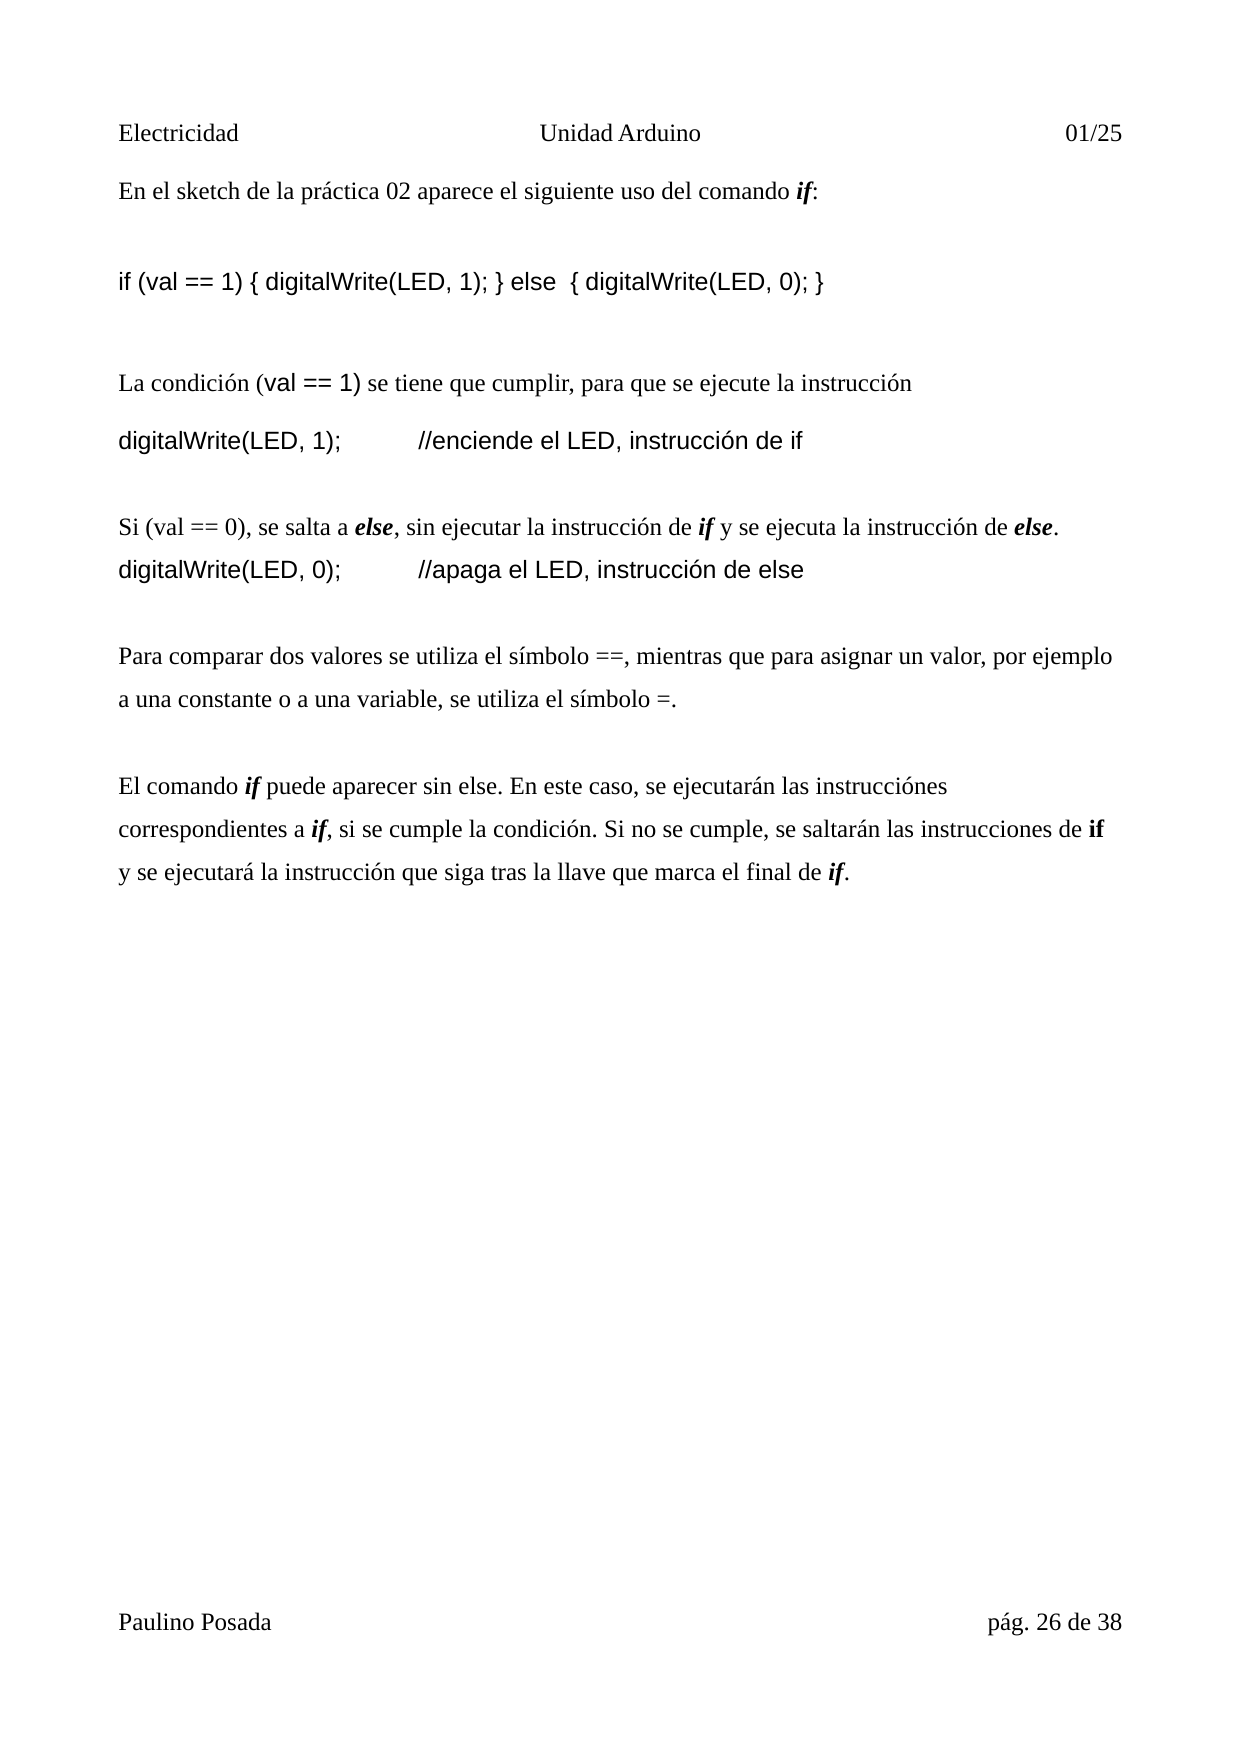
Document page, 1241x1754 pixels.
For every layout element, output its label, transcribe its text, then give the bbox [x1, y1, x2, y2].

text El comando if puede aparecer sin else. En este caso, se ejecutarán las instrucciónes correspondientes a if, si se cumple la condición. Si no se cumple, se saltarán las instrucciones de if y se ejecutará la instrucción que siga tras la llave que marca el final de if. [118, 771, 1122, 886]
text if (val == 1) { digitalWrite(LED, 1); } else { digitalWrite(LED, 0); } [118, 267, 1122, 296]
text digitalWrite(LED, 0); //apaga el LED, instrucción de else [118, 555, 1122, 584]
text Si (val == 0), se salta a else, sin ejecutar la instrucción de if y se ejecuta la instrucción de else. [118, 512, 1122, 541]
text La condición (val == 1) se tiene que cumplir, para que se ejecute la instrucción [118, 368, 1122, 397]
text digitalWrite(LED, 1); //enciende el LED, instrucción de if [118, 426, 1122, 454]
text Para comparar dos valores se utiliza el símbolo ==, mientras que para asignar un valor, por ejemplo a una constante o a una variable, se utiliza el símbolo =. [118, 641, 1122, 713]
text En el sketch de la práctica 02 aparece el siguiente uso del comando if: [118, 176, 1122, 205]
